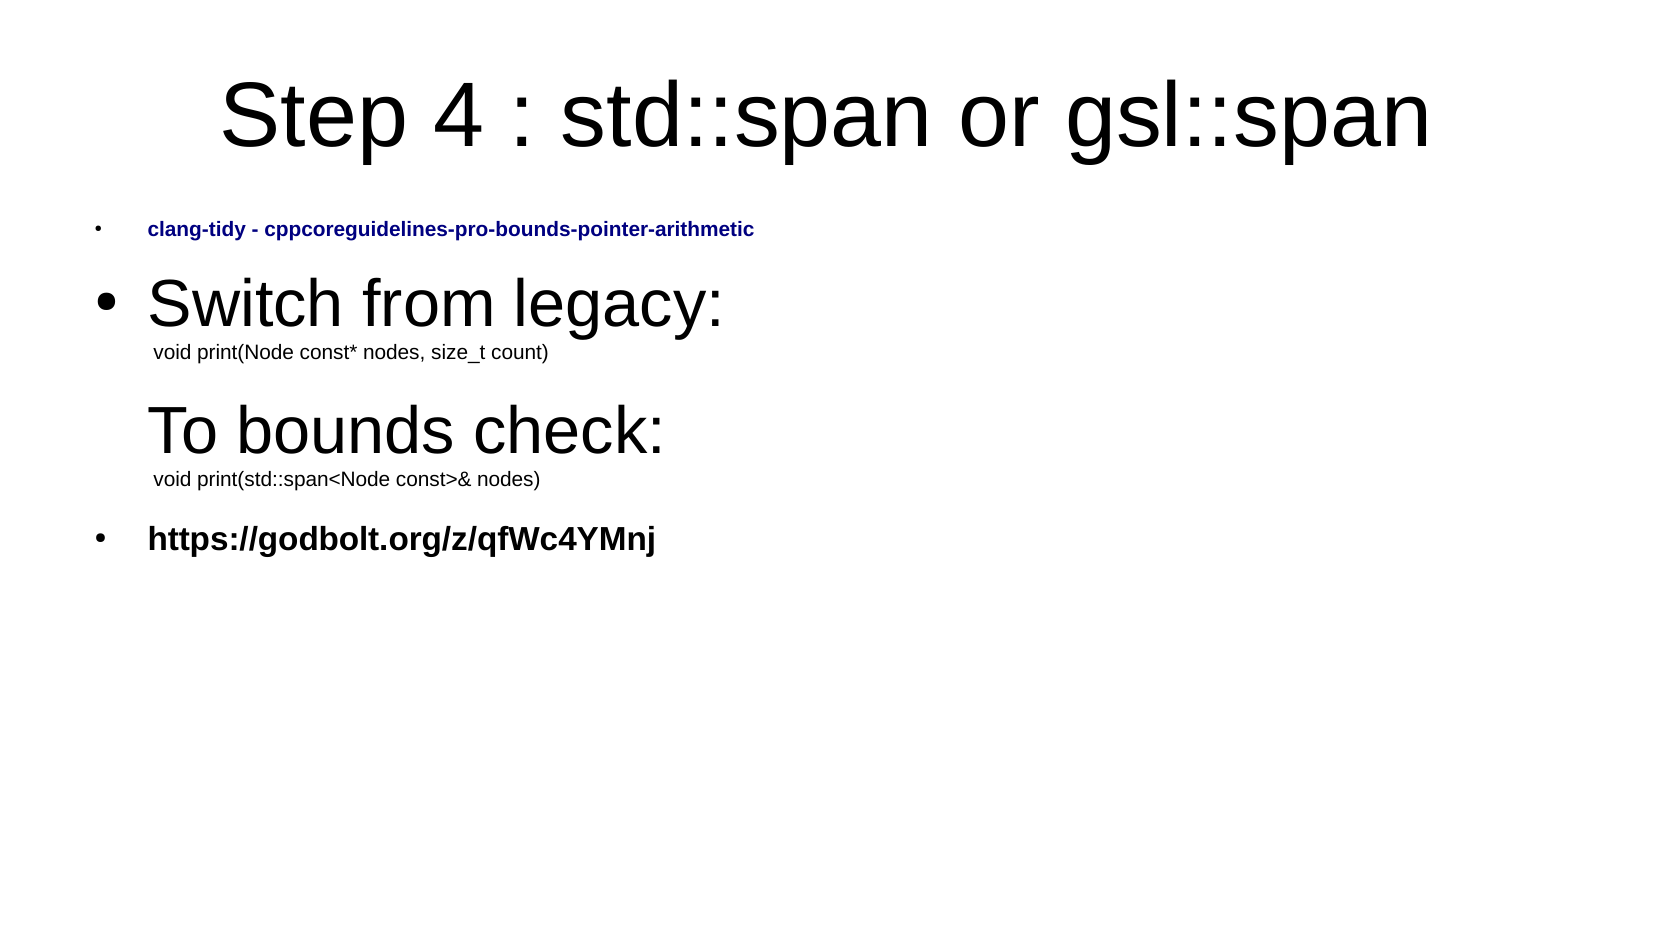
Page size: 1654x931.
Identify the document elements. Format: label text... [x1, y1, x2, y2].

title Step 4 : std::span or gsl::span [82, 37, 1571, 193]
list clang-tidy - cppcoreguidelines-pro-bounds-pointer-arithmetic Switch from legacy: void print(Node const* nodes, size_t count) To bounds check: void print(std::span<Node const>& nodes) https://godbolt.org/z/qfWc4YMnj [76, 217, 1565, 758]
